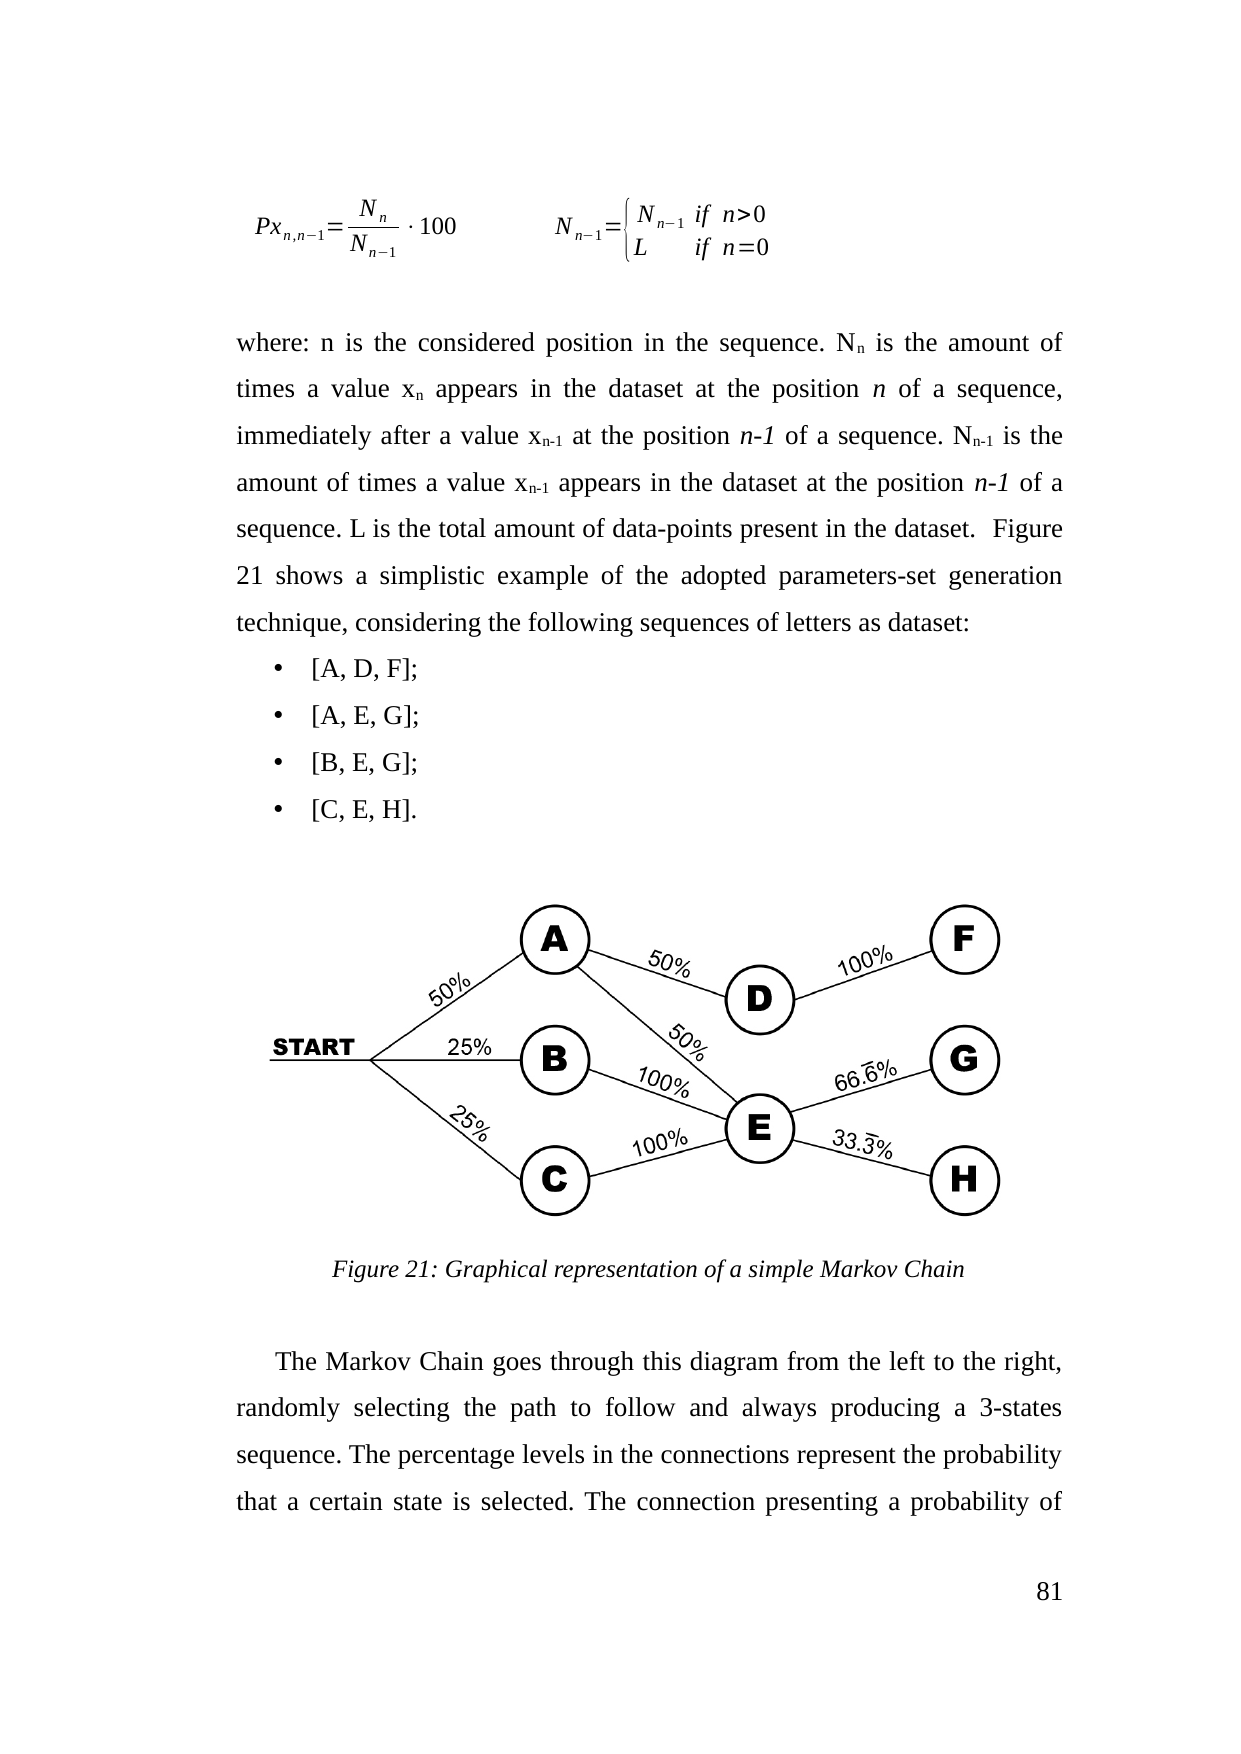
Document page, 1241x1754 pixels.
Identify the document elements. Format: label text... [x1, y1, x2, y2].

list [C, E, H]. [274, 793, 1063, 824]
text Figure 21: Graphical representation of a simple Markov Chain [236, 1240, 1063, 1282]
picture [236, 852, 1063, 1240]
text The Markov Chain goes through this diagram from the left to the right, randomly selecting the path to follow and always producing a 3-states sequence. The percentage levels in the connections represent the probability that a certain state is selected. The connection presenting a probability of [236, 1344, 1063, 1516]
list [A, E, G]; [274, 699, 1063, 731]
list [A, D, F]; [274, 652, 1063, 684]
list [B, E, G]; [274, 746, 1063, 777]
text where: n is the considered position in the sequence. Nn is the amount of times a value xn appears in the dataset at the position n of a sequence, immediately after a value xn-1 at the position n-1 of a sequence. Nn-1 is the amount of times a value xn-1 appears in the dataset at the position n-1 of a sequence. L is the total amount of data-points present in the dataset. Figure 21 shows a simplistic example of the adopted parameters-set generation technique, considering the following sequences of letters as dataset: [236, 326, 1063, 637]
